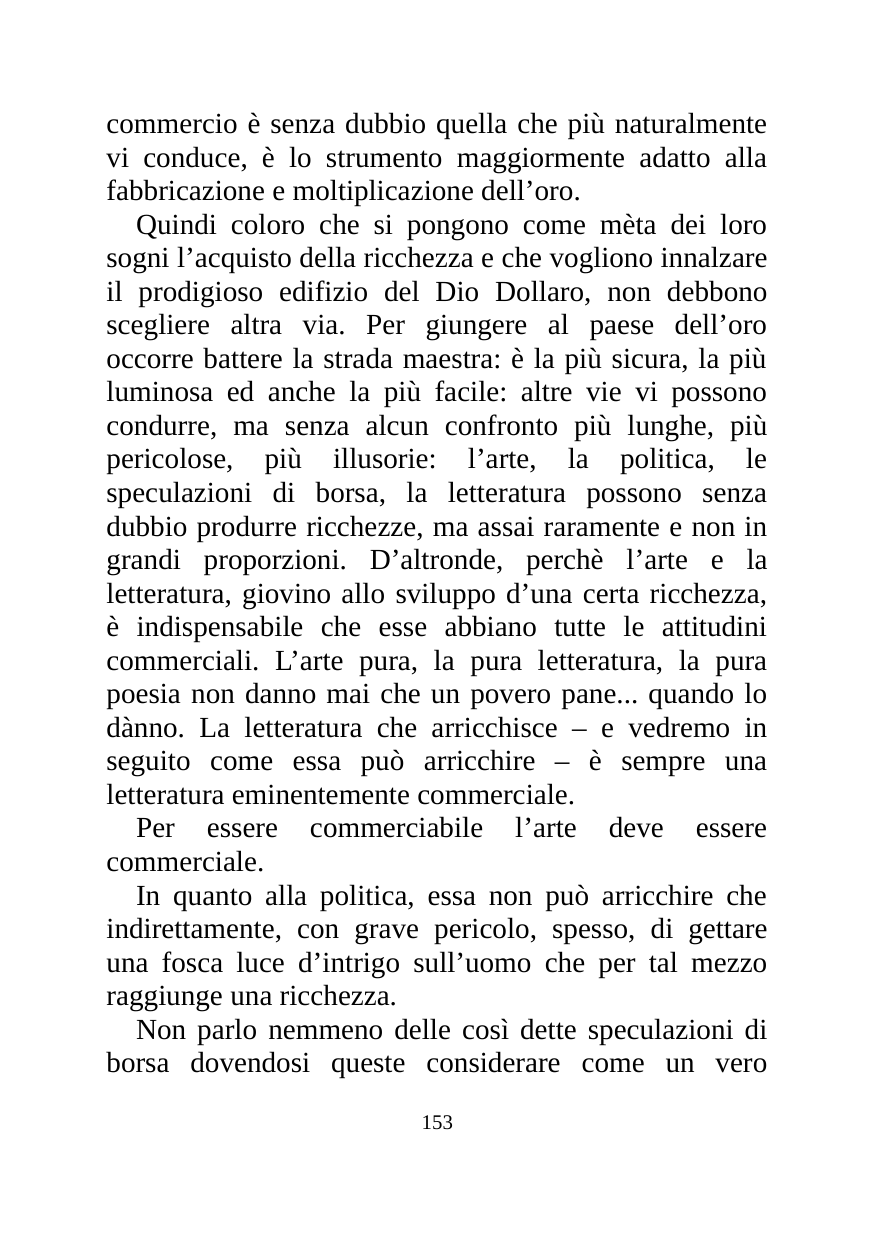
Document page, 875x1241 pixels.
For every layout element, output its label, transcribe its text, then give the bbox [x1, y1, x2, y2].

text Per essere commerciabile l’arte deve essere commerciale. [106, 811, 768, 878]
text In quanto alla politica, essa non può arricchire che indirettamente, con grave pericolo, spesso, di gettare una fosca luce d’intrigo sull’uomo che per tal mezzo raggiunge una ricchezza. [106, 878, 768, 1012]
text Quindi coloro che si pongono come mèta dei loro sogni l’acquisto della ricchezza e che vogliono innalzare il prodigioso edifizio del Dio Dollaro, non debbono scegliere altra via. Per giungere al paese dell’oro occorre battere la strada maestra: è la più sicura, la più luminosa ed anche la più facile: altre vie vi possono condurre, ma senza alcun confronto più lunghe, più pericolose, più illusorie: l’arte, la politica, le speculazioni di borsa, la letteratura possono senza dubbio produrre ricchezze, ma assai raramente e non in grandi proporzioni. D’altronde, perchè l’arte e la letteratura, giovino allo sviluppo d’una certa ricchezza, è indispensabile che esse abbiano tutte le attitudini commerciali. L’arte pura, la pura letteratura, la pura poesia non danno mai che un povero pane... quando lo dànno. La letteratura che arricchisce – e vedremo in seguito come essa può arricchire – è sempre una letteratura eminentemente commerciale. [106, 207, 768, 811]
text Non parlo nemmeno delle così dette speculazioni di borsa dovendosi queste considerare come un vero [106, 1012, 768, 1079]
text commercio è senza dubbio quella che più naturalmente vi conduce, è lo strumento maggiormente adatto alla fabbricazione e moltiplicazione dell’oro. [106, 106, 768, 207]
